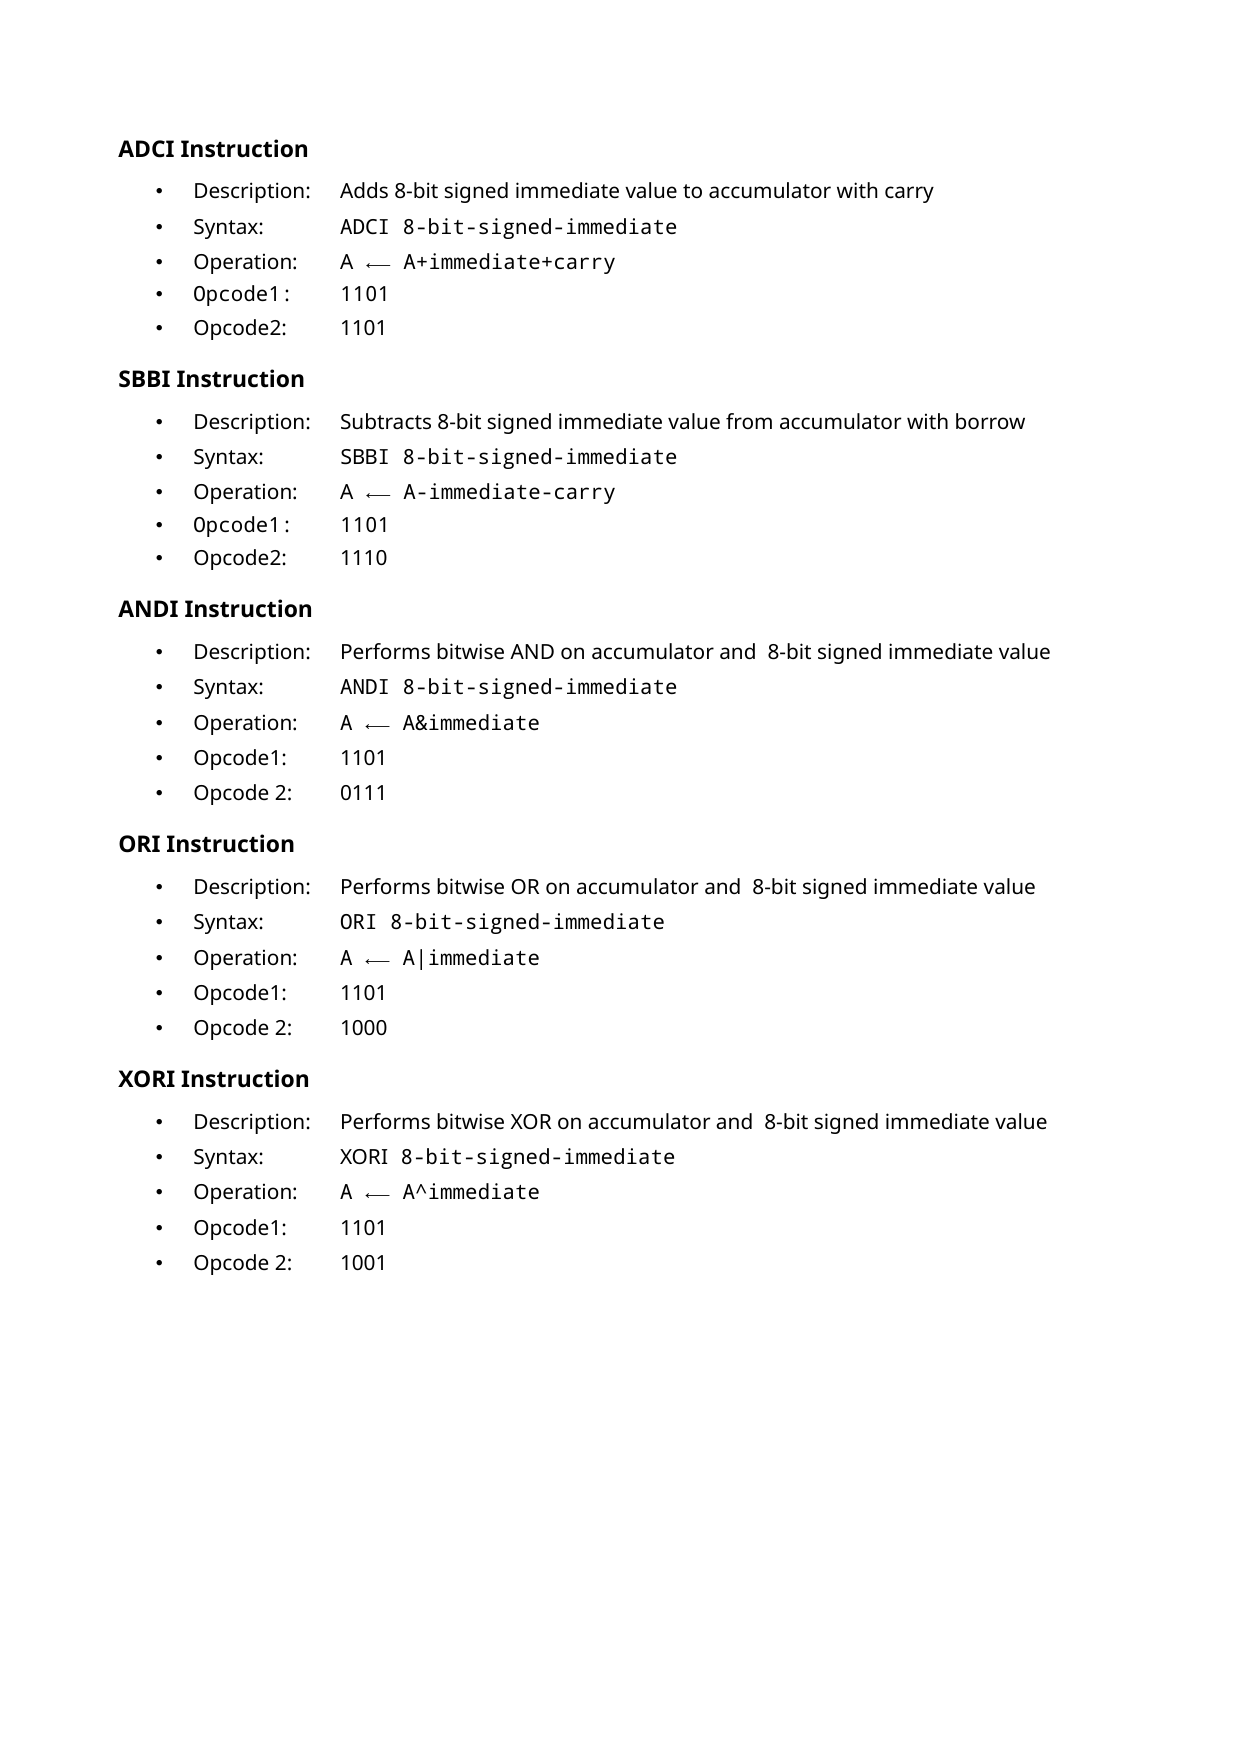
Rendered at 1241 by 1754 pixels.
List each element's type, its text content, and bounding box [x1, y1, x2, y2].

list Description: Adds 8-bit signed immediate value to accumulator with carry [156, 176, 1122, 205]
list Operation: A ⟵ A+immediate+carry [156, 247, 1122, 276]
list Operation: A ⟵ A|immediate [156, 943, 1122, 971]
list Syntax: XORI 8-bit-signed-immediate [156, 1142, 1122, 1171]
list Description: Subtracts 8-bit signed immediate value from accumulator with borrow [156, 407, 1122, 435]
list Opcode1: 1101 [156, 282, 1122, 307]
list Syntax: ORI 8-bit-signed-immediate [156, 907, 1122, 936]
subtitle ANDI Instruction [118, 593, 1122, 624]
subtitle ADCI Instruction [118, 133, 1122, 164]
list Operation: A ⟵ A&immediate [156, 708, 1122, 736]
list Syntax: ADCI 8-bit-signed-immediate [156, 212, 1122, 240]
subtitle ORI Instruction [118, 828, 1122, 859]
subtitle XORI Instruction [118, 1063, 1122, 1094]
list Operation: A ⟵ A-immediate-carry [156, 477, 1122, 506]
list Operation: A ⟵ A^immediate [156, 1177, 1122, 1206]
list Opcode2: 1101 [156, 313, 1122, 342]
list Opcode1: 1101 [156, 978, 1122, 1006]
list Description: Performs bitwise XOR on accumulator and 8-bit signed immediate value [156, 1107, 1122, 1135]
list Opcode 2: 1001 [156, 1248, 1122, 1277]
list Opcode1: 1101 [156, 513, 1122, 537]
list Opcode1: 1101 [156, 743, 1122, 771]
list Opcode 2: 1000 [156, 1013, 1122, 1042]
list Syntax: ANDI 8-bit-signed-immediate [156, 672, 1122, 701]
list Description: Performs bitwise AND on accumulator and 8-bit signed immediate value [156, 637, 1122, 666]
subtitle SBBI Instruction [118, 363, 1122, 394]
list Description: Performs bitwise OR on accumulator and 8-bit signed immediate value [156, 872, 1122, 900]
list Opcode 2: 0111 [156, 778, 1122, 807]
list Syntax: SBBI 8-bit-signed-immediate [156, 442, 1122, 471]
list Opcode1: 1101 [156, 1213, 1122, 1241]
list Opcode2: 1110 [156, 543, 1122, 572]
